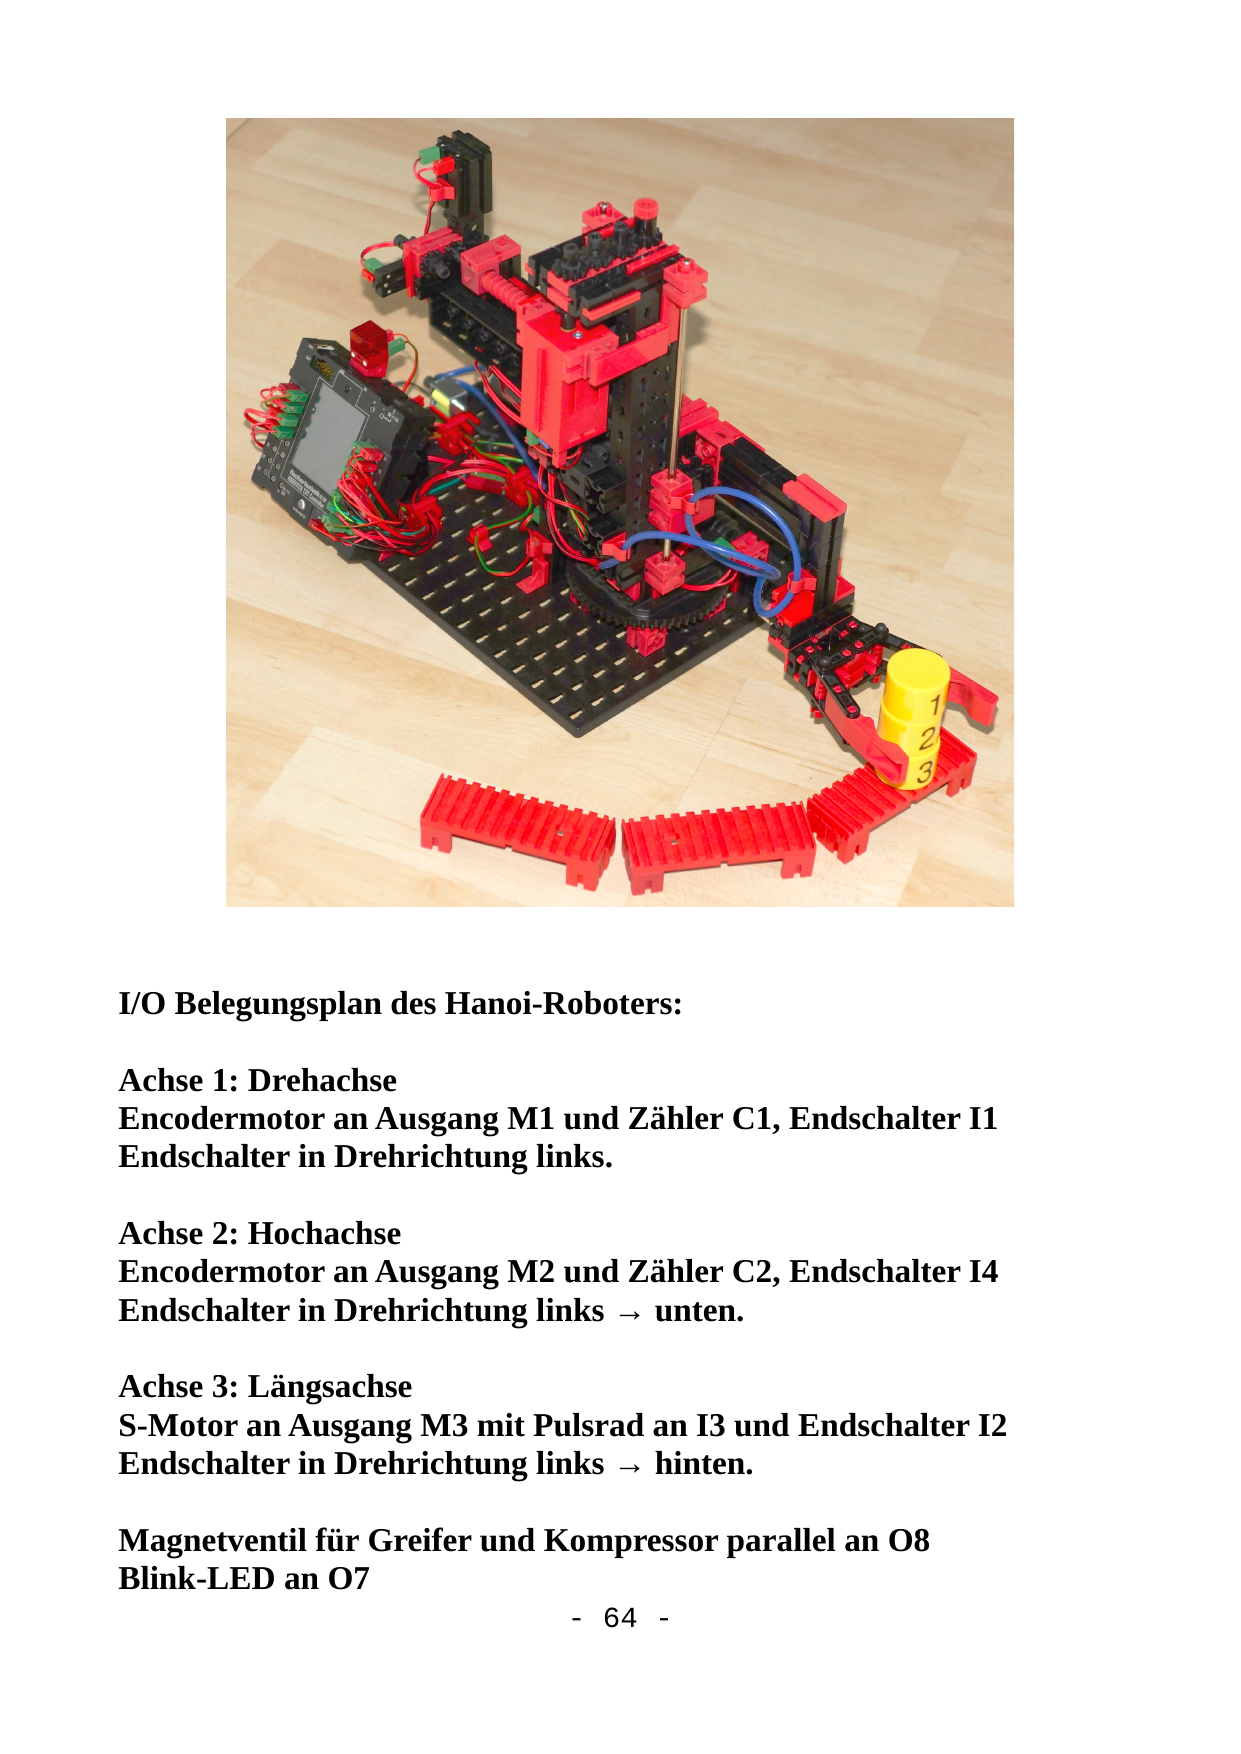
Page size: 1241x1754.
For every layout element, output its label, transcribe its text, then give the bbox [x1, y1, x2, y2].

text Achse 2: Hochachse [118, 1213, 1122, 1252]
picture [226, 118, 1015, 907]
text Magnetventil für Greifer und Kompressor parallel an O8 [118, 1520, 1122, 1558]
text I/O Belegungsplan des Hanoi-Roboters: [118, 983, 1122, 1022]
text S-Motor an Ausgang M3 mit Pulsrad an I3 und Endschalter I2 [118, 1405, 1122, 1443]
text Encodermotor an Ausgang M2 und Zähler C2, Endschalter I4 [118, 1252, 1122, 1290]
text Blink-LED an O7 [118, 1558, 1122, 1597]
text Achse 1: Drehachse [118, 1060, 1122, 1098]
text Endschalter in Drehrichtung links → unten. [118, 1290, 1122, 1328]
text Encodermotor an Ausgang M1 und Zähler C1, Endschalter I1 [118, 1098, 1122, 1137]
text Endschalter in Drehrichtung links. [118, 1137, 1122, 1175]
text Endschalter in Drehrichtung links → hinten. [118, 1443, 1122, 1482]
text Achse 3: Längsachse [118, 1367, 1122, 1405]
